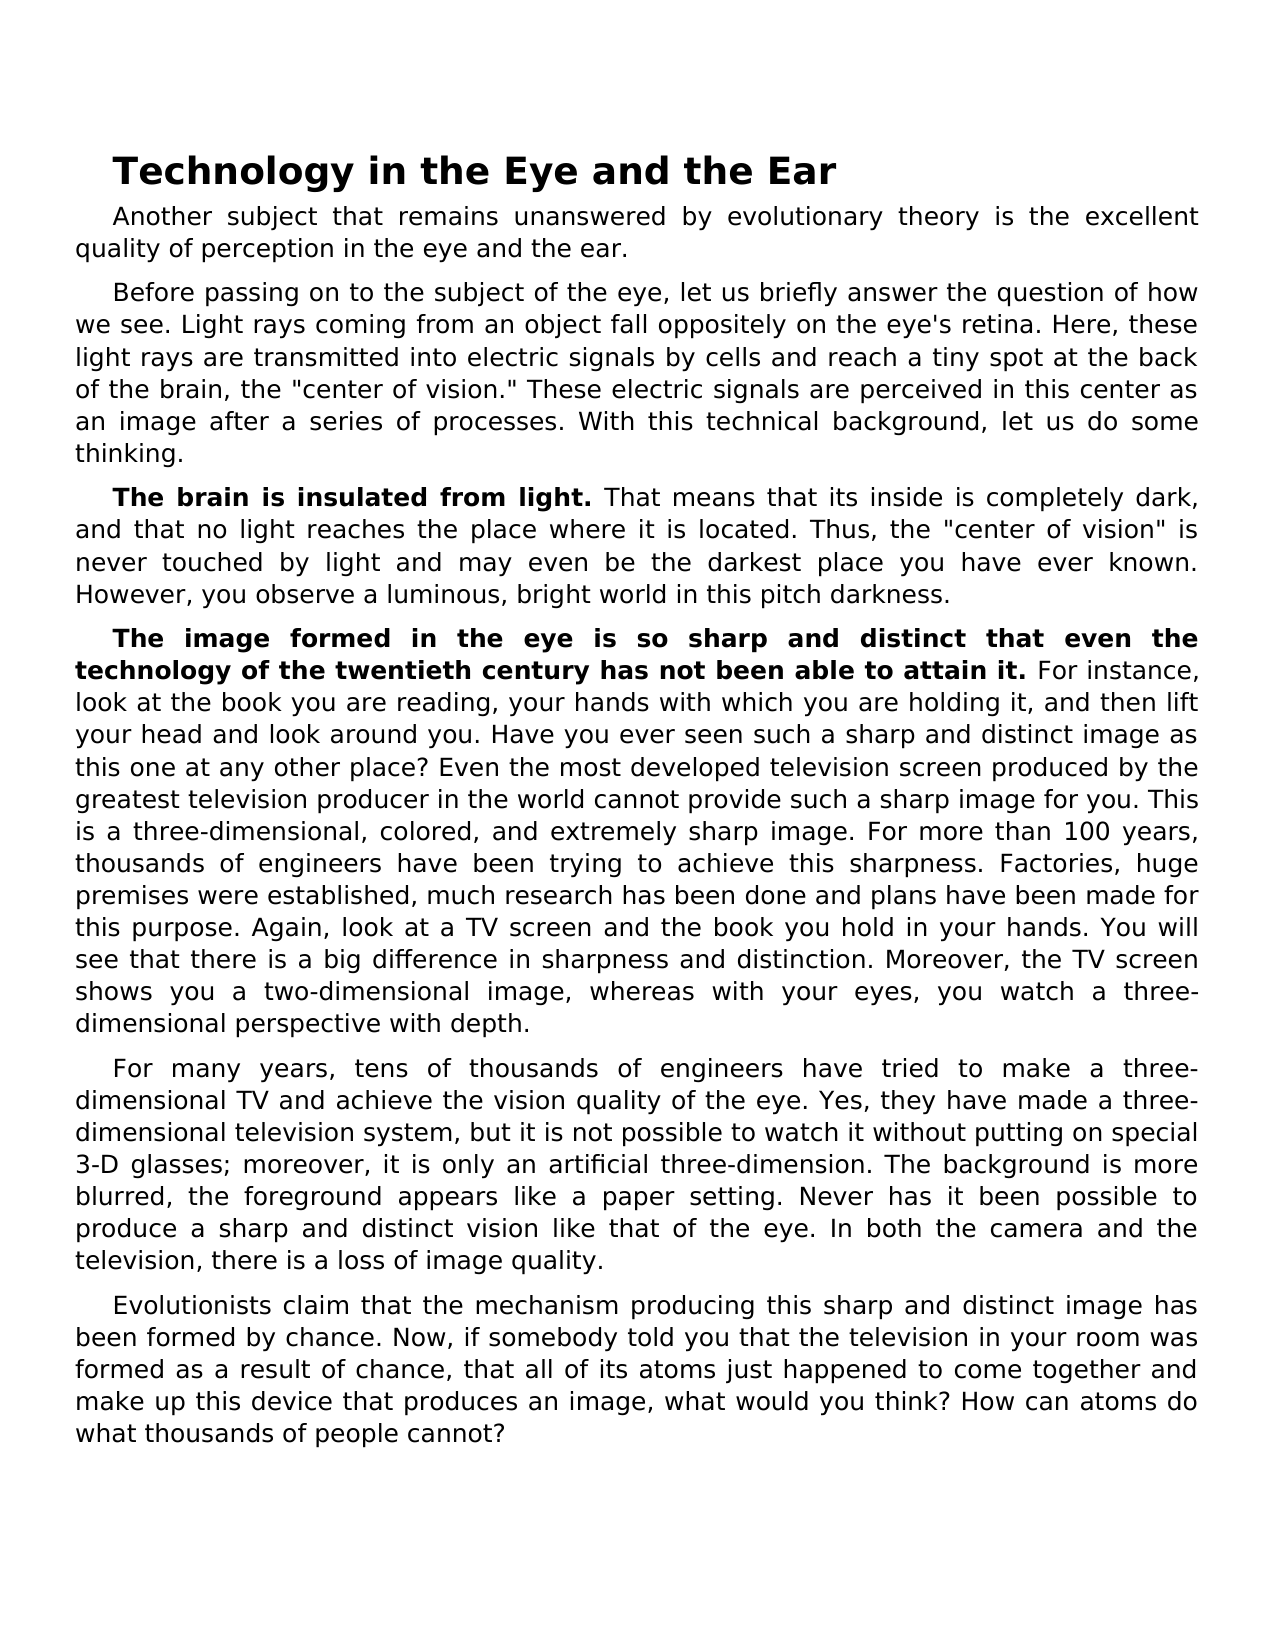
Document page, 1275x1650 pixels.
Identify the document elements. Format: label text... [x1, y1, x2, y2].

subtitle Technology in the Eye and the Ear [112, 150, 1200, 194]
text Another subject that remains unanswered by evolutionary theory is the excellent quality of perception in the eye and the ear. [75, 202, 1200, 263]
text The image formed in the eye is so sharp and distinct that even the technology of the twentieth century has not been able to attain it. For instance, look at the book you are reading, your hands with which you are holding it, and then lift your head and look around you. Have you ever seen such a sharp and distinct image as this one at any other place? Even the most developed television screen produced by the greatest television producer in the world cannot provide such a sharp image for you. This is a three-dimensional, colored, and extremely sharp image. For more than 100 years, thousands of engineers have been trying to achieve this sharpness. Factories, huge premises were established, much research has been done and plans have been made for this purpose. Again, look at a TV screen and the book you hold in your hands. You will see that there is a big difference in sharpness and distinction. Moreover, the TV screen shows you a two-dimensional image, whereas with your eyes, you watch a three-dimensional perspective with depth. [75, 624, 1200, 1039]
text Before passing on to the subject of the eye, let us briefly answer the question of how we see. Light rays coming from an object fall oppositely on the eye's retina. Here, these light rays are transmitted into electric signals by cells and reach a tiny spot at the back of the brain, the "center of vision." These electric signals are perceived in this center as an image after a series of processes. With this technical background, let us do some thinking. [75, 279, 1200, 468]
text The brain is insulated from light. That means that its inside is completely dark, and that no light reaches the place where it is located. Thus, the "center of vision" is never touched by light and may even be the darkest place you have ever known. However, you observe a luminous, bright world in this pitch darkness. [75, 484, 1200, 609]
text Evolutionists claim that the mechanism producing this sharp and distinct image has been formed by chance. Now, if somebody told you that the television in your room was formed as a result of chance, that all of its atoms just happened to come together and make up this device that produces an image, what would you think? How can atoms do what thousands of people cannot? [75, 1291, 1200, 1449]
text For many years, tens of thousands of engineers have tried to make a three-dimensional TV and achieve the vision quality of the eye. Yes, they have made a three-dimensional television system, but it is not possible to watch it without putting on special 3-D glasses; moreover, it is only an artificial three-dimension. The background is more blurred, the foreground appears like a paper setting. Never has it been possible to produce a sharp and distinct vision like that of the eye. In both the camera and the television, there is a loss of image quality. [75, 1054, 1200, 1276]
